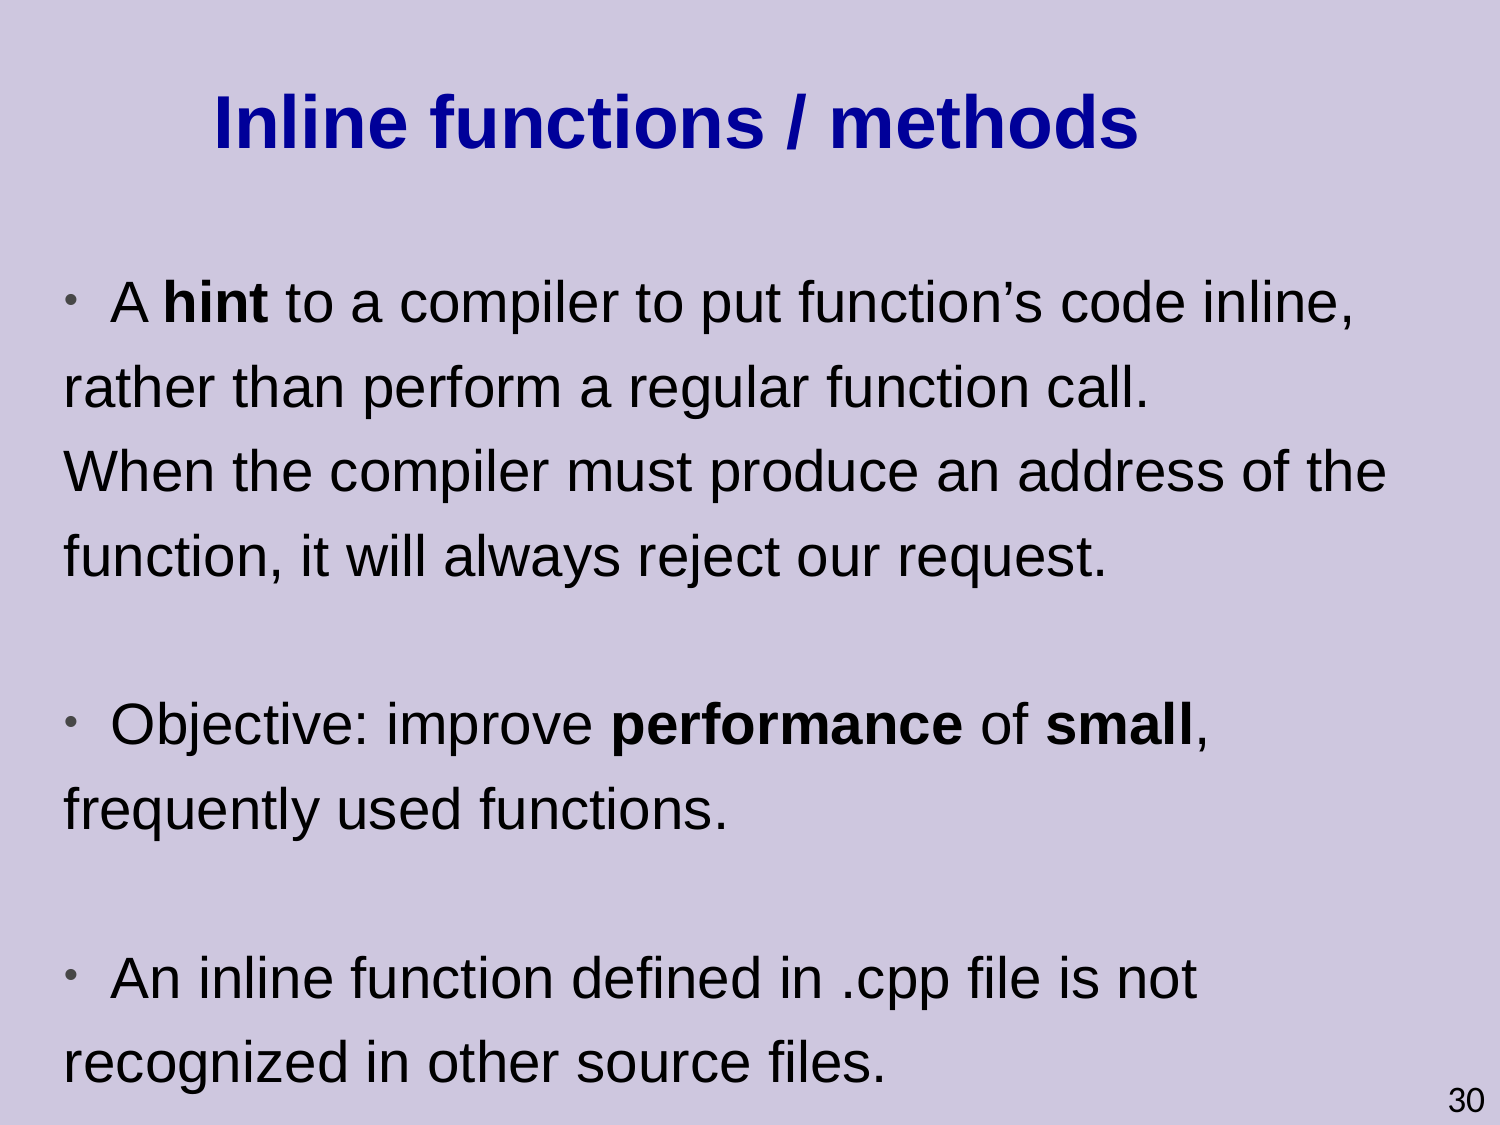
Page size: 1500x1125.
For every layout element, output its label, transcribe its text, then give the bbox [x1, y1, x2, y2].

title Inline functions / methods [198, 17, 1468, 220]
list A hint to a compiler to put function’s code inline, rather than perform a regular function call. When the compiler must produce an address of the function, it will always reject our request. Objective: improve performance of small, frequently used functions. An inline function defined in .cpp file is not recognized in other source files. [49, 172, 1434, 1102]
text_box [1428, 1069, 1500, 1125]
